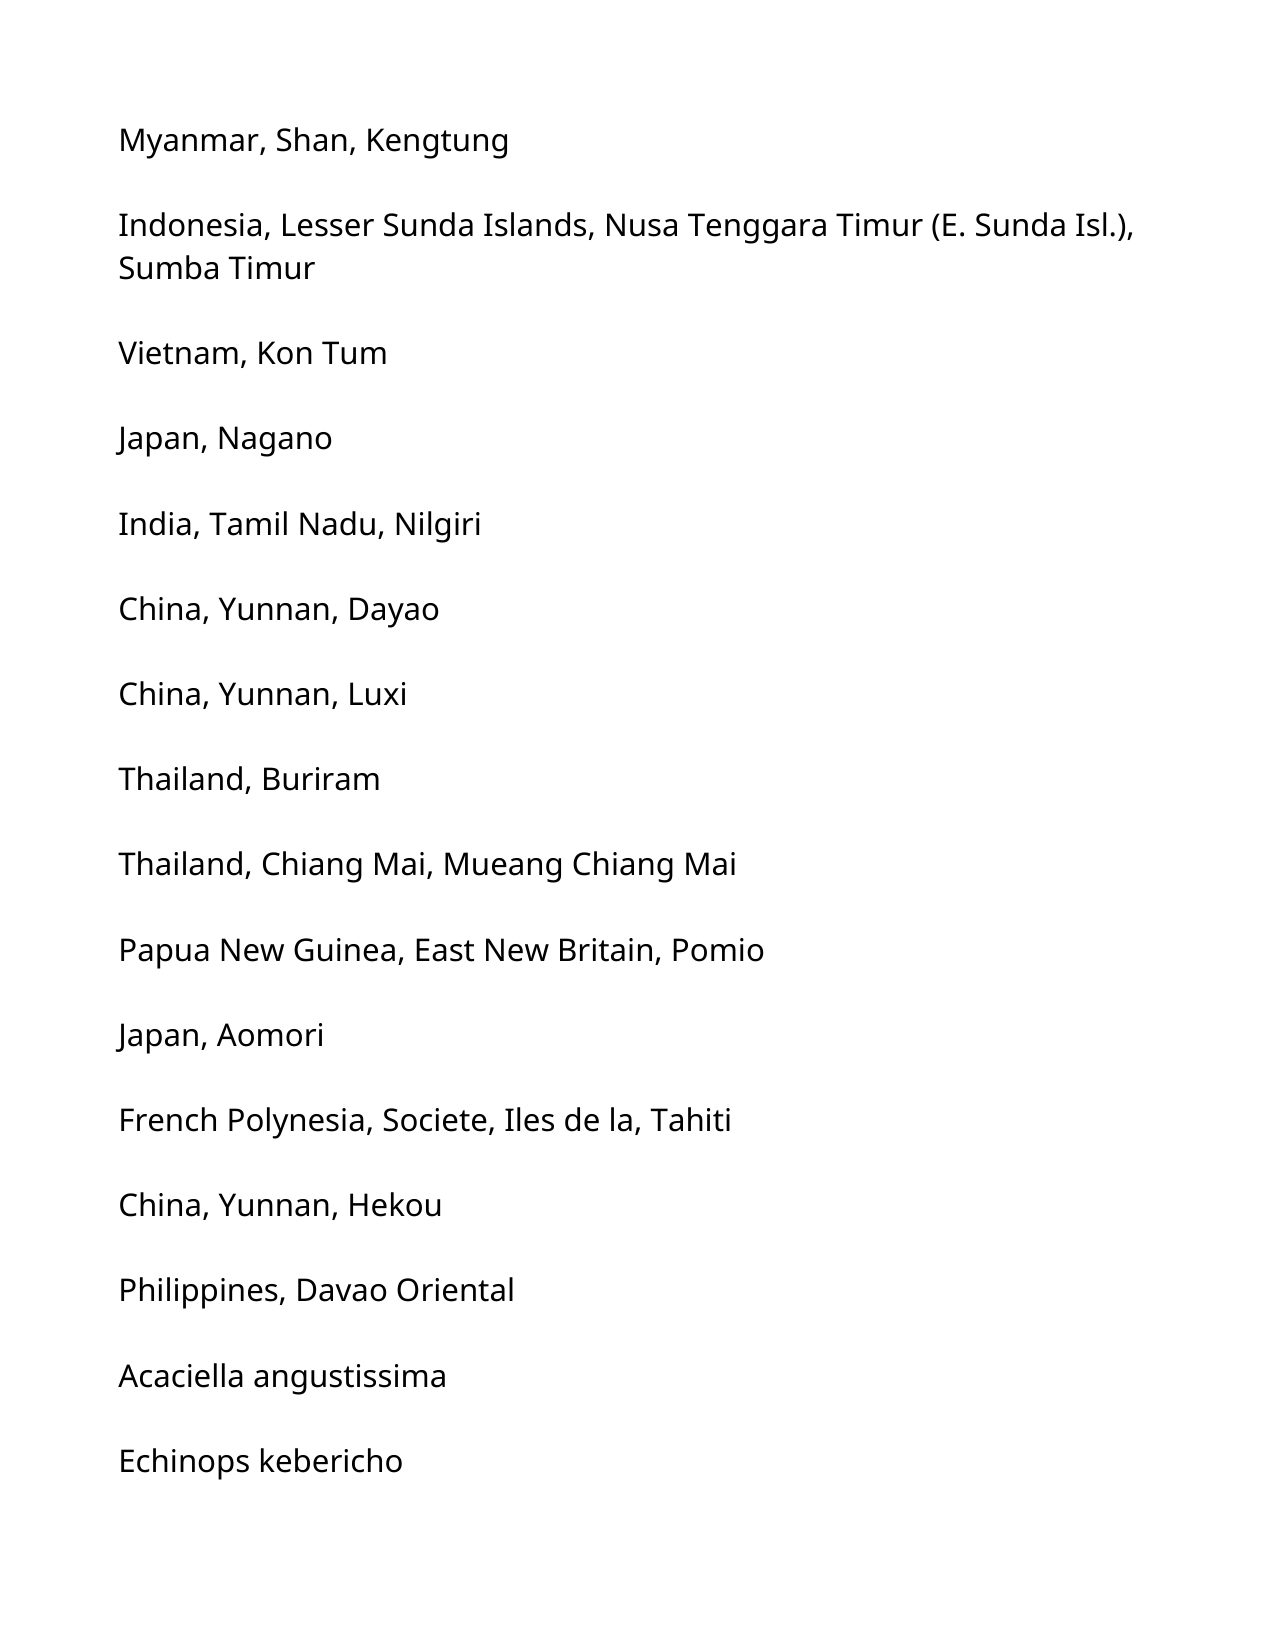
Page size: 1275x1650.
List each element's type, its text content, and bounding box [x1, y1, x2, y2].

text Papua New Guinea, East New Britain, Pomio [118, 928, 1157, 1013]
text India, Tamil Nadu, Nilgiri [118, 502, 1157, 587]
text Thailand, Chiang Mai, Mueang Chiang Mai [118, 842, 1157, 928]
text Japan, Aomori [118, 1013, 1157, 1098]
text Japan, Nagano [118, 416, 1157, 502]
text China, Yunnan, Hekou [118, 1183, 1157, 1268]
text French Polynesia, Societe, Iles de la, Tahiti [118, 1098, 1157, 1183]
text China, Yunnan, Dayao [118, 587, 1157, 672]
text Indonesia, Lesser Sunda Islands, Nusa Tenggara Timur (E. Sunda Isl.), Sumba Timur [118, 203, 1157, 331]
text Myanmar, Shan, Kengtung [118, 118, 1157, 203]
text Vietnam, Kon Tum [118, 331, 1157, 416]
text Philippines, Davao Oriental [118, 1268, 1157, 1354]
text Thailand, Buriram [118, 757, 1157, 842]
text Acaciella angustissima [118, 1354, 1157, 1439]
text Echinops kebericho [118, 1439, 1157, 1524]
text China, Yunnan, Luxi [118, 672, 1157, 757]
